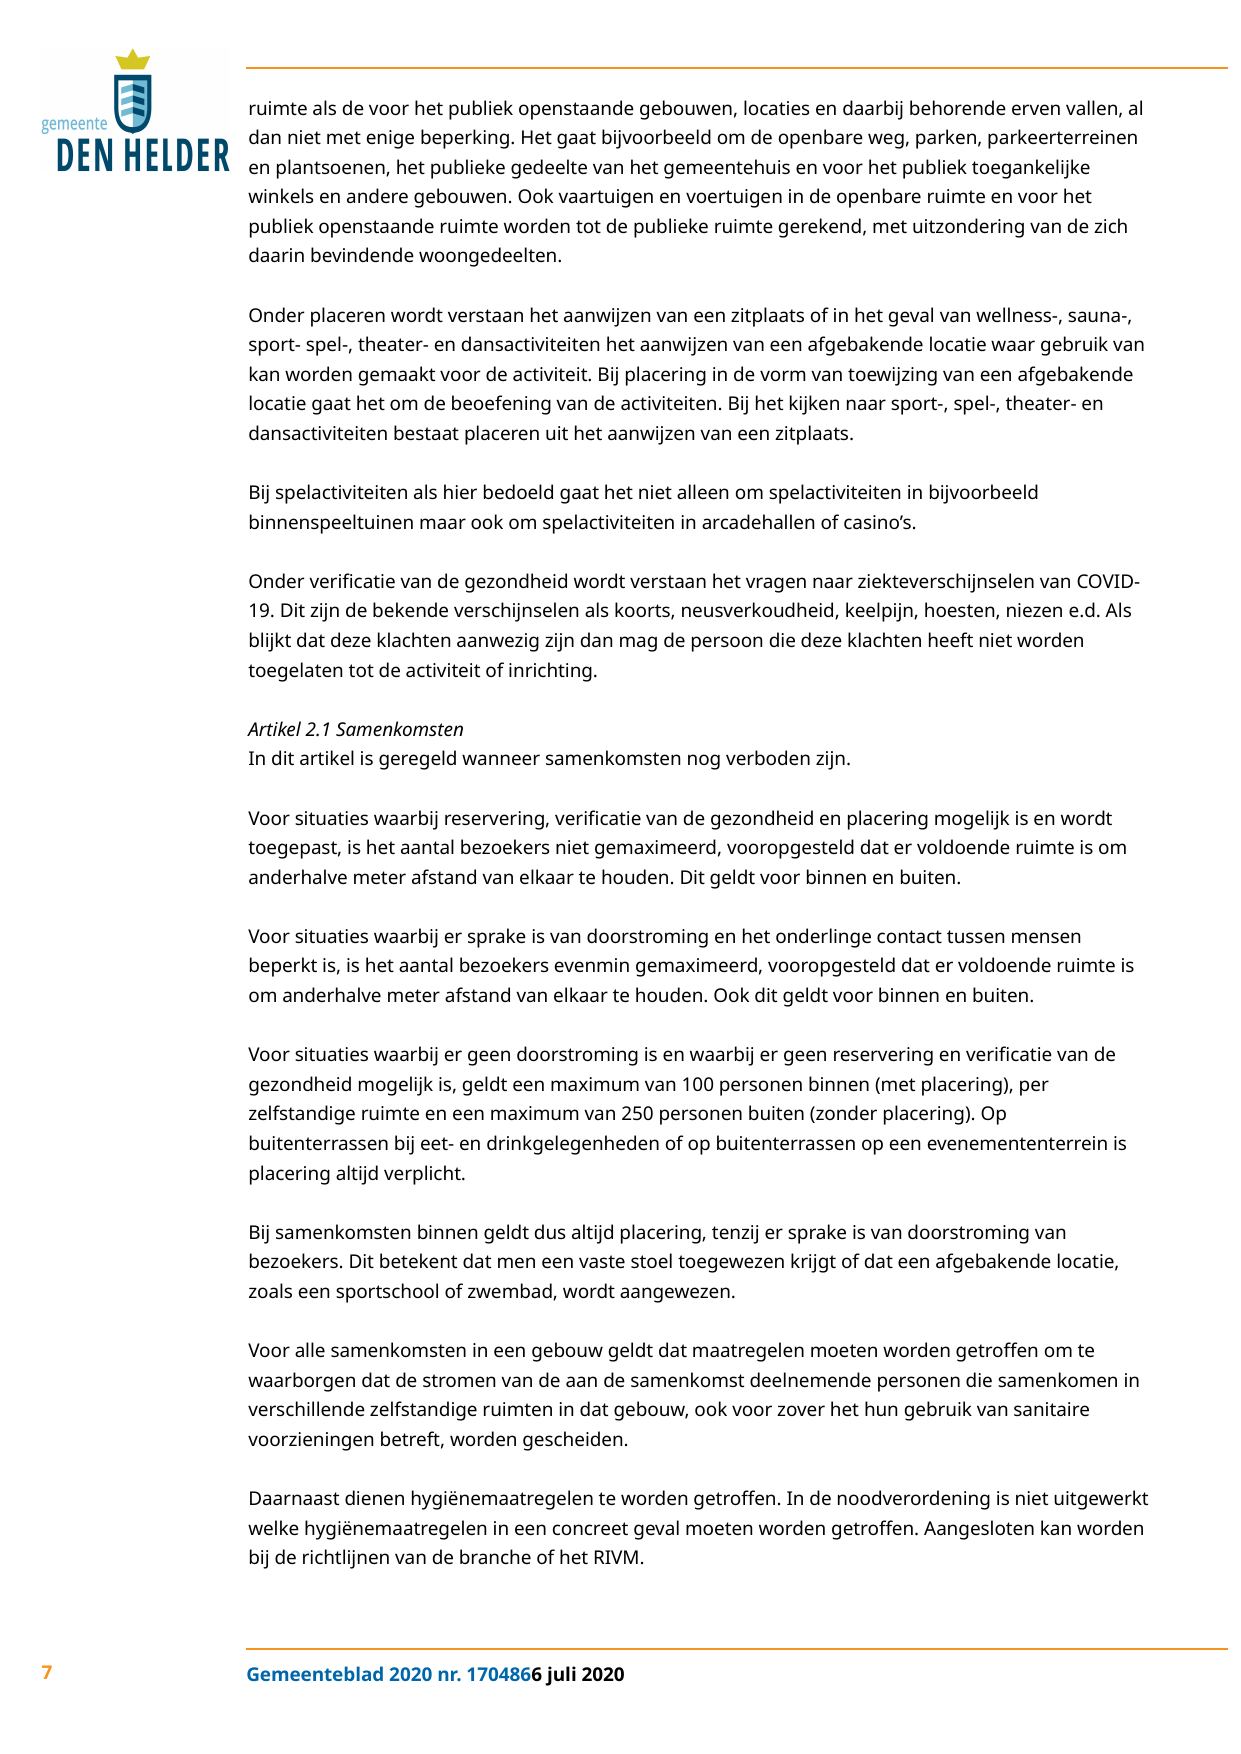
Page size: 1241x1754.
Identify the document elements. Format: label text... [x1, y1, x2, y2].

text Onder verificatie van de gezondheid wordt verstaan het vragen naar ziekteverschijnselen van COVID-19. Dit zijn de bekende verschijnselen als koorts, neusverkoudheid, keelpijn, hoesten, niezen e.d. Als blijkt dat deze klachten aanwezig zijn dan mag de persoon die deze klachten heeft niet worden toegelaten tot de activiteit of inrichting. [248, 568, 1152, 683]
picture [41, 47, 231, 172]
text Bij spelactiviteiten als hier bedoeld gaat het niet alleen om spelactiviteiten in bijvoorbeeld binnenspeeltuinen maar ook om spelactiviteiten in arcadehallen of casino’s. [248, 479, 1152, 535]
text Voor situaties waarbij er geen doorstroming is en waarbij er geen reservering en verificatie van de gezondheid mogelijk is, geldt een maximum van 100 personen binnen (met placering), per zelfstandige ruimte en een maximum van 250 personen buiten (zonder placering). Op buitenterrassen bij eet- en drinkgelegenheden of op buitenterrassen op een evenemententerrein is placering altijd verplicht. [248, 1041, 1152, 1186]
text Bij samenkomsten binnen geldt dus altijd placering, tenzij er sprake is van doorstroming van bezoekers. Dit betekent dat men een vaste stoel toegewezen krijgt of dat een afgebakende locatie, zoals een sportschool of zwembad, wordt aangewezen. [248, 1219, 1152, 1304]
picture [220, 160, 224, 172]
text In dit artikel is geregeld wanneer samenkomsten nog verboden zijn. [248, 746, 1152, 771]
picture [130, 157, 135, 172]
text Voor situaties waarbij reservering, verificatie van de gezondheid en placering mogelijk is en wordt toegepast, is het aantal bezoekers niet gemaximeerd, vooropgesteld dat er voldoende ruimte is om anderhalve meter afstand van elkaar te houden. Dit geldt voor binnen en buiten. [248, 805, 1152, 890]
picture [100, 154, 106, 172]
text Voor alle samenkomsten in een gebouw geldt dat maatregelen moeten worden getroffen om te waarborgen dat de stromen van de aan de samenkomst deelnemende personen die samenkomen in verschillende zelfstandige ruimten in dat gebouw, ook voor zover het hun gebruik van sanitaire voorzieningen betreft, worden gescheiden. [248, 1337, 1152, 1452]
text Onder placeren wordt verstaan het aanwijzen van een zitplaats of in het geval van wellness-, sauna-, sport- spel-, theater- en dansactiviteiten het aanwijzen van een afgebakende locatie waar gebruik van kan worden gemaakt voor de activiteit. Bij placering in de vorm van toewijzing van een afgebakende locatie gaat het om de beoefening van de activiteiten. Bij het kijken naar sport-, spel-, theater- en dansactiviteiten bestaat placeren uit het aanwijzen van een zitplaats. [248, 302, 1152, 446]
text Voor situaties waarbij er sprake is van doorstroming en het onderlinge contact tussen mensen beperkt is, is het aantal bezoekers evenmin gemaximeerd, vooropgesteld dat er voldoende ruimte is om anderhalve meter afstand van elkaar te houden. Ook dit geldt voor binnen en buiten. [248, 923, 1152, 1008]
text ruimte als de voor het publiek openstaande gebouwen, locaties en daarbij behorende erven vallen, al dan niet met enige beperking. Het gaat bijvoorbeeld om de openbare weg, parken, parkeerterreinen en plantsoenen, het publieke gedeelte van het gemeentehuis en voor het publiek toegankelijke winkels en andere gebouwen. Ook vaartuigen en voertuigen in de openbare ruimte en voor het publiek openstaande ruimte worden tot de publieke ruimte gerekend, met uitzondering van de zich daarin bevindende woongedeelten. [248, 95, 1152, 268]
text Daarnaast dienen hygiënemaatregelen te worden getroffen. In de noodverordening is niet uitgewerkt welke hygiënemaatregelen in een concreet geval moeten worden getroffen. Aangesloten kan worden bij de richtlijnen van de branche of het RIVM. [248, 1485, 1152, 1570]
text Artikel 2.1 Samenkomsten [248, 716, 1152, 742]
picture [63, 144, 68, 165]
picture [182, 144, 187, 165]
